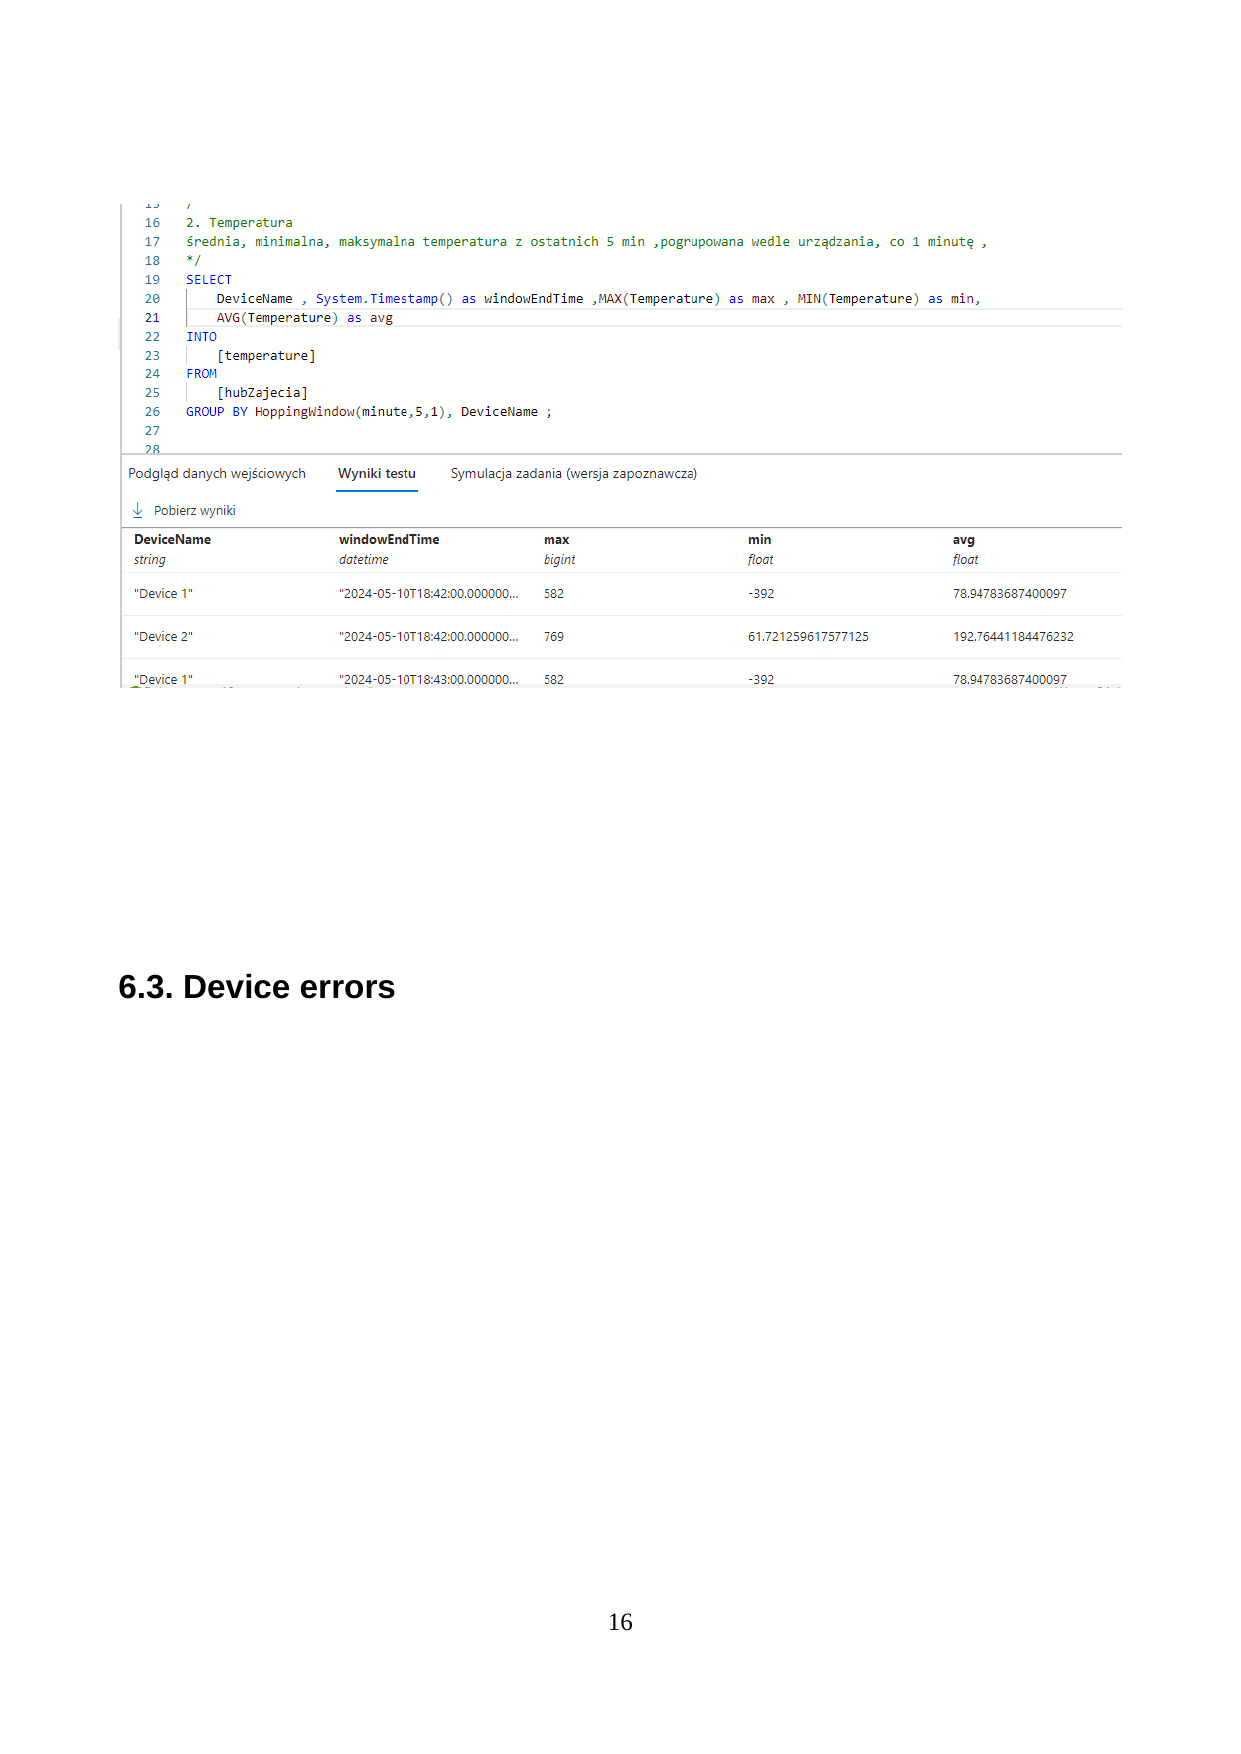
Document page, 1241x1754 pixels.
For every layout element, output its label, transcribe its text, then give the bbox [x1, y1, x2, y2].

subtitle 6.3. Device errors [118, 967, 1122, 1005]
picture [118, 204, 1123, 688]
